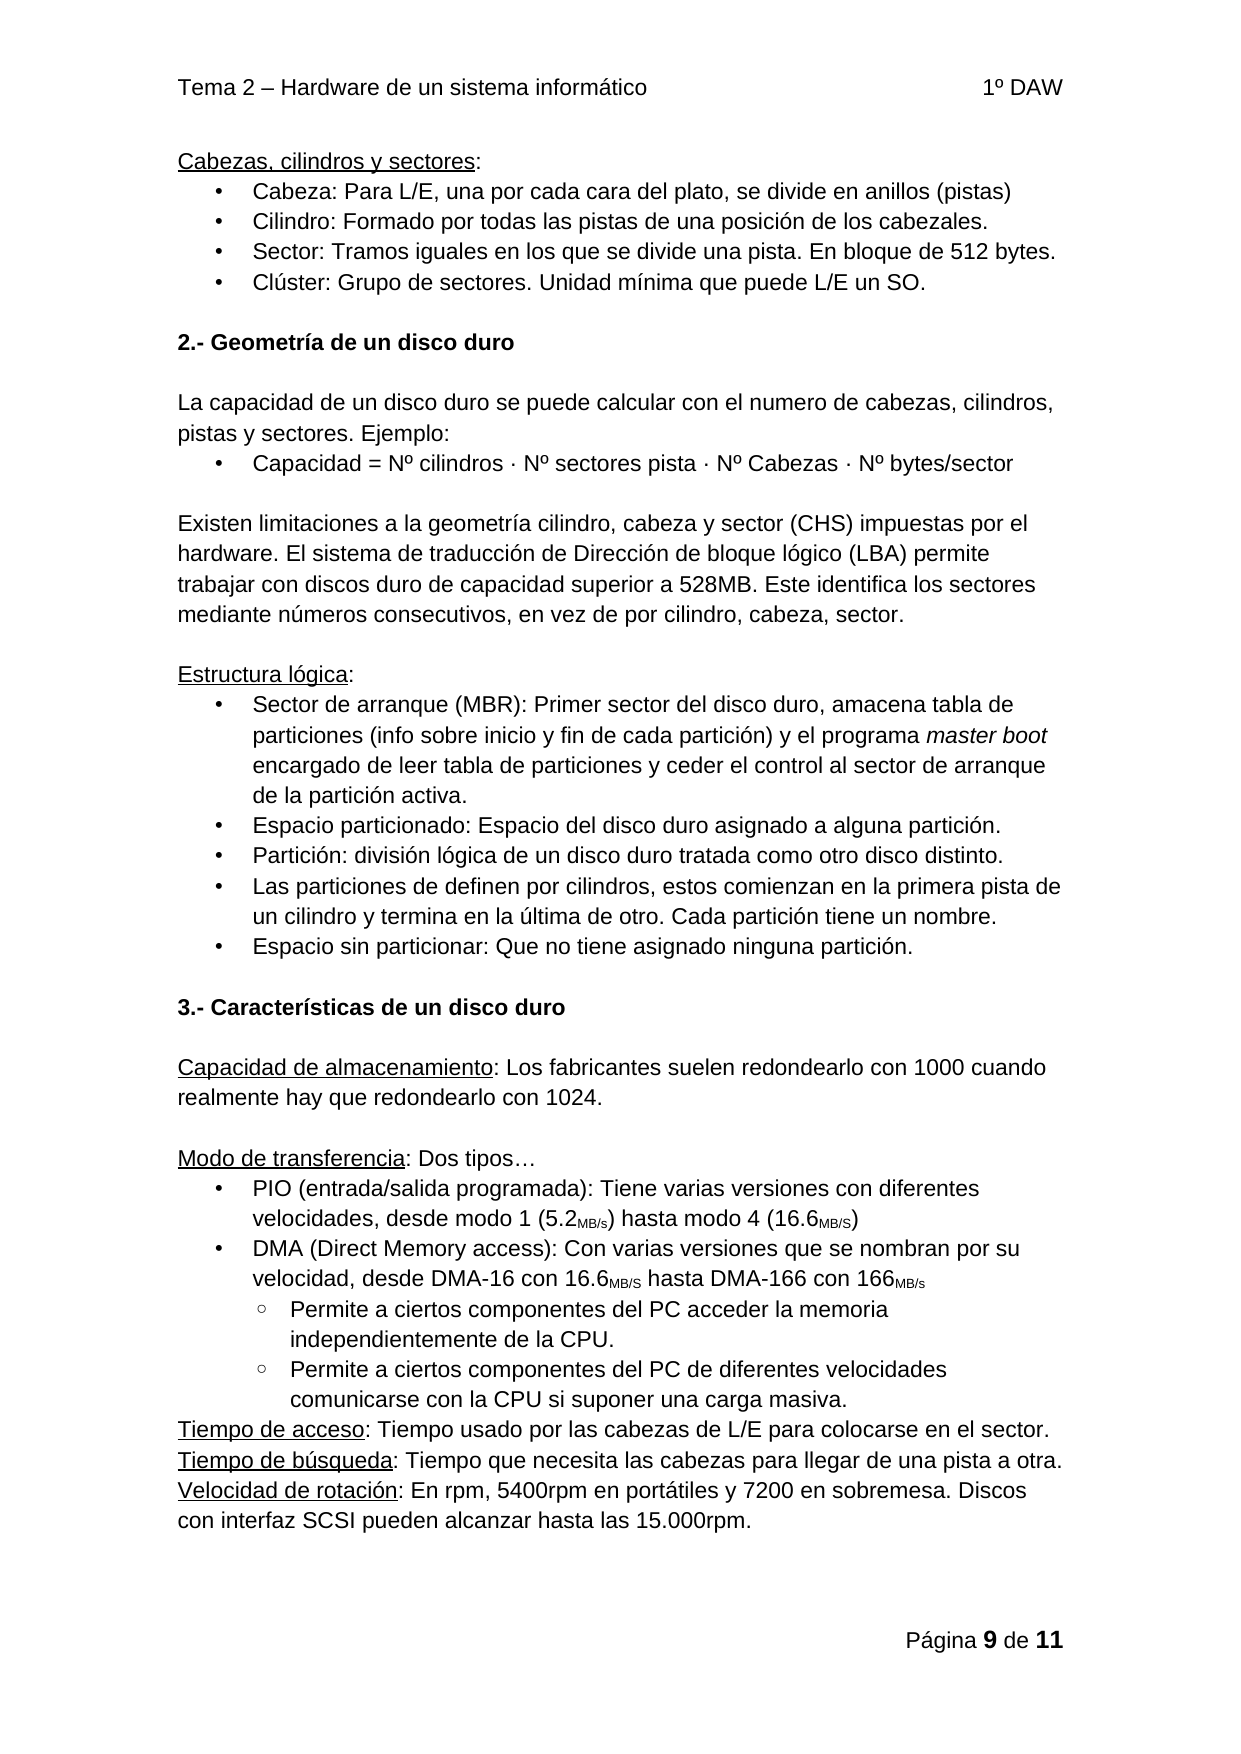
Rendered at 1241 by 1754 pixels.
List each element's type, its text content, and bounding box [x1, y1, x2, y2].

list Clúster: Grupo de sectores. Unidad mínima que puede L/E un SO. [215, 268, 1063, 295]
list Cabeza: Para L/E, una por cada cara del plato, se divide en anillos (pistas) [215, 178, 1063, 204]
list Velocidad de rotación: En rpm, 5400rpm en portátiles y 7200 en sobremesa. Discos con interfaz SCSI pueden alcanzar hasta las 15.000rpm. [177, 1477, 1063, 1533]
list 2.- Geometría de un disco duro [177, 329, 1063, 355]
list PIO (entrada/salida programada): Tiene varias versiones con diferentes velocidades, desde modo 1 (5.2MB/s) hasta modo 4 (16.6MB/S) [215, 1175, 1063, 1231]
list La capacidad de un disco duro se puede calcular con el numero de cabezas, cilindros, pistas y sectores. Ejemplo: [177, 389, 1063, 446]
list Espacio sin particionar: Que no tiene asignado ninguna partición. [215, 933, 1063, 959]
list Estructura lógica: [177, 661, 1063, 687]
list Permite a ciertos componentes del PC de diferentes velocidades comunicarse con la CPU si suponer una carga masiva. [252, 1356, 1063, 1412]
list Permite a ciertos componentes del PC acceder la memoria independientemente de la CPU. [252, 1296, 1063, 1352]
list 3.- Características de un disco duro [177, 993, 1063, 1020]
list DMA (Direct Memory access): Con varias versiones que se nombran por su velocidad, desde DMA-16 con 16.6MB/S hasta DMA-166 con 166MB/s [215, 1235, 1063, 1292]
list Capacidad de almacenamiento: Los fabricantes suelen redondearlo con 1000 cuando realmente hay que redondearlo con 1024. [177, 1054, 1063, 1110]
list Las particiones de definen por cilindros, estos comienzan en la primera pista de un cilindro y termina en la última de otro. Cada partición tiene un nombre. [215, 873, 1063, 929]
list Modo de transferencia: Dos tipos… [177, 1144, 1063, 1171]
list Cabezas, cilindros y sectores: [177, 148, 1063, 174]
list Cilindro: Formado por todas las pistas de una posición de los cabezales. [215, 208, 1063, 234]
list Sector de arranque (MBR): Primer sector del disco duro, amacena tabla de particiones (info sobre inicio y fin de cada partición) y el programa master boot encargado de leer tabla de particiones y ceder el control al sector de arranque de la partición activa. [215, 691, 1063, 808]
list Partición: división lógica de un disco duro tratada como otro disco distinto. [215, 842, 1063, 869]
list Sector: Tramos iguales en los que se divide una pista. En bloque de 512 bytes. [215, 238, 1063, 264]
list Tiempo de búsqueda: Tiempo que necesita las cabezas para llegar de una pista a otra. [177, 1447, 1063, 1473]
list Existen limitaciones a la geometría cilindro, cabeza y sector (CHS) impuestas por el hardware. El sistema de traducción de Dirección de bloque lógico (LBA) permite trabajar con discos duro de capacidad superior a 528MB. Este identifica los sectores mediante números consecutivos, en vez de por cilindro, cabeza, sector. [177, 510, 1063, 627]
list Capacidad = Nº cilindros · Nº sectores pista · Nº Cabezas · Nº bytes/sector [215, 450, 1063, 476]
list Tiempo de acceso: Tiempo usado por las cabezas de L/E para colocarse en el sector. [177, 1416, 1063, 1443]
list Espacio particionado: Espacio del disco duro asignado a alguna partición. [215, 812, 1063, 838]
